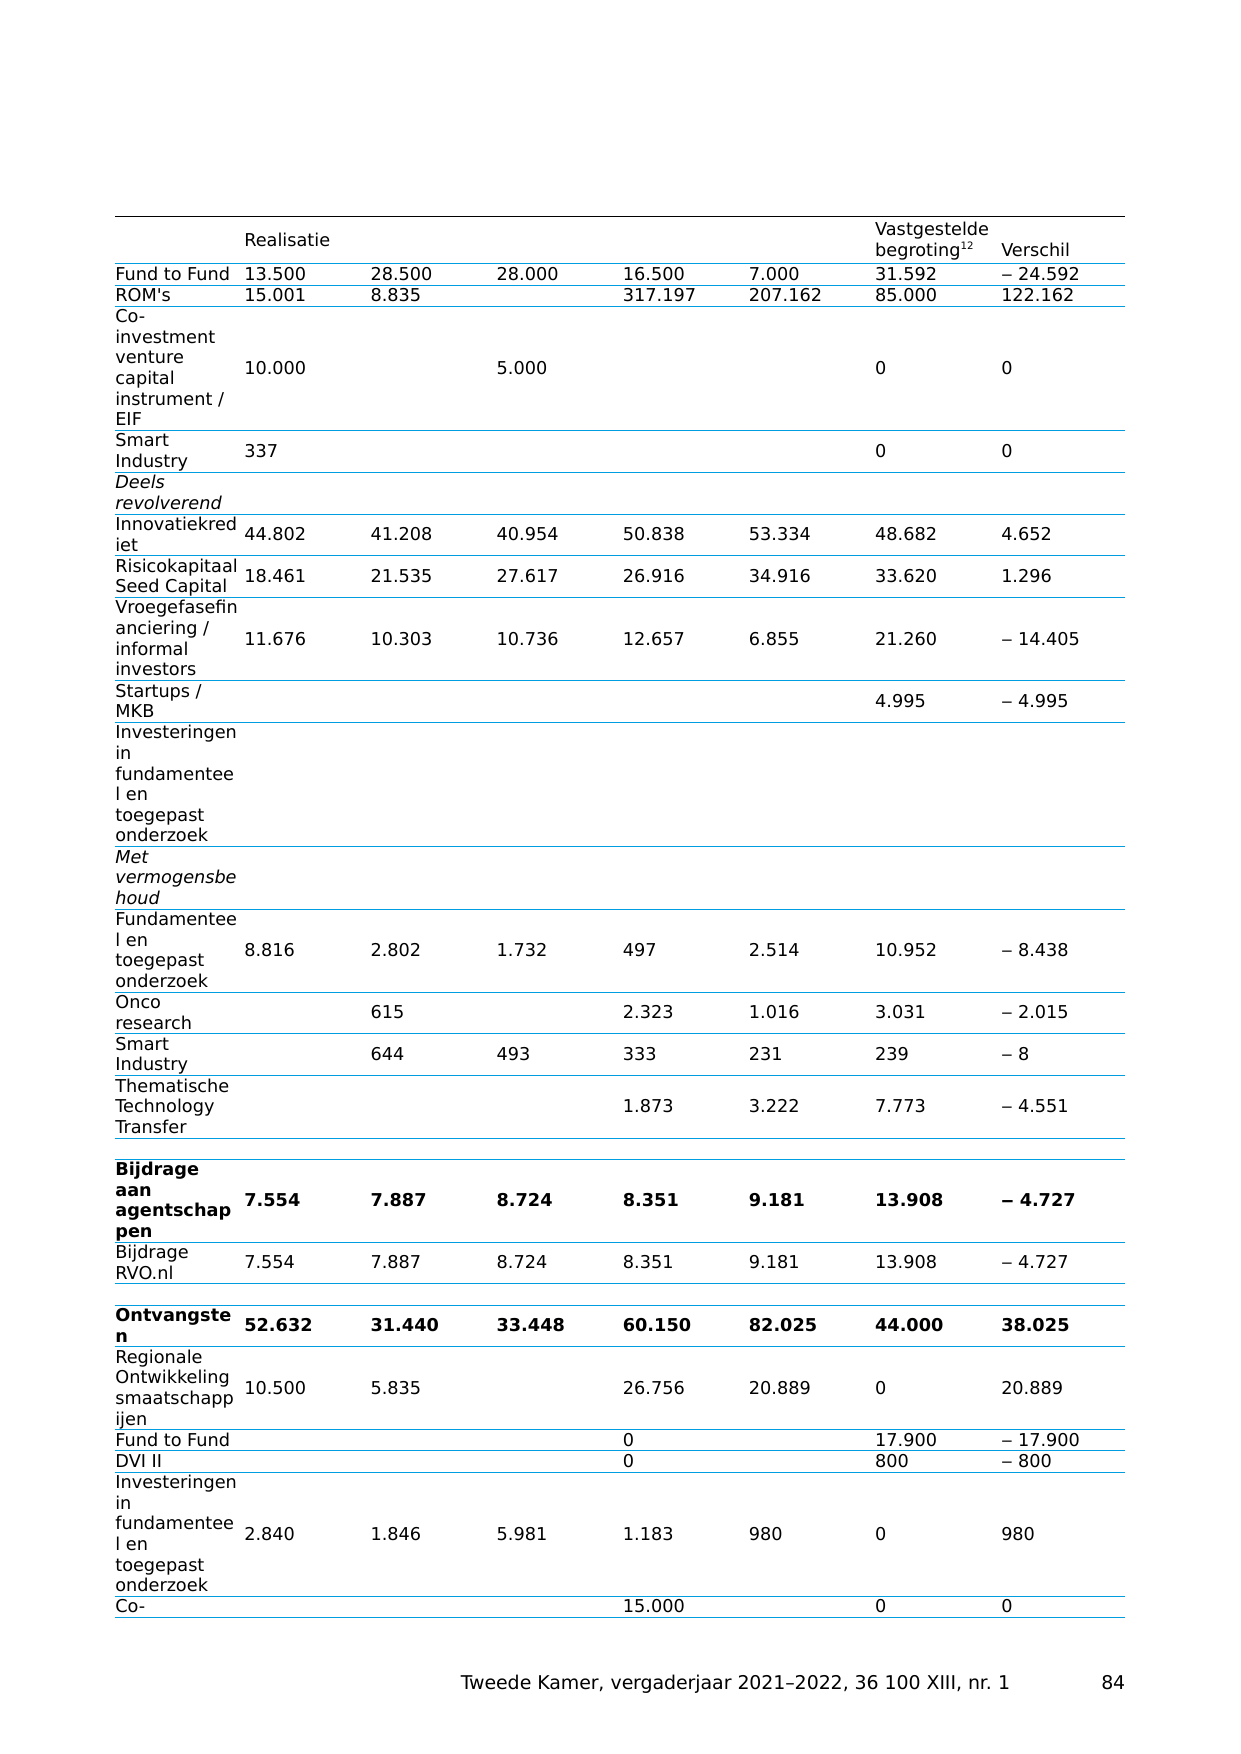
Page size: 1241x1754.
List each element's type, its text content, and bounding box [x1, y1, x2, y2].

table_cell [368, 1284, 493, 1304]
table_cell 1.016 [746, 993, 872, 1033]
table_cell 27.617 [494, 556, 620, 597]
table_cell 21.260 [872, 598, 998, 680]
table_cell [872, 847, 998, 908]
table_cell [494, 1139, 620, 1158]
table_cell [368, 1139, 493, 1158]
table_cell 7.887 [368, 1243, 493, 1283]
table_cell 8.351 [620, 1160, 746, 1242]
table_cell 1.846 [368, 1473, 493, 1596]
table_cell [746, 1284, 872, 1304]
table_cell Investeringen in fundamenteel en toegepast onderzoek [115, 723, 241, 846]
table_cell ‒ 17.900 [998, 1430, 1125, 1450]
table_cell 3.222 [746, 1076, 872, 1137]
table_cell [368, 723, 493, 846]
table_cell 5.981 [494, 1473, 620, 1596]
table_cell [368, 681, 493, 722]
table_cell 207.162 [746, 286, 872, 306]
table_cell 980 [746, 1473, 872, 1596]
table_cell ‒ 4.727 [998, 1243, 1125, 1283]
table_cell 231 [746, 1034, 872, 1075]
table_cell 800 [872, 1451, 998, 1472]
table_cell [115, 217, 241, 263]
table_cell 31.592 [872, 264, 998, 284]
table_cell [494, 993, 620, 1033]
table_cell [998, 473, 1125, 513]
table_cell [620, 1139, 746, 1158]
table_cell [241, 473, 367, 513]
table_cell [494, 1284, 620, 1304]
table_cell 3.031 [872, 993, 998, 1033]
table_cell [872, 1139, 998, 1158]
table_cell [494, 1076, 620, 1137]
table_cell 28.000 [494, 264, 620, 284]
table_cell [241, 847, 367, 908]
table_cell 497 [620, 910, 746, 991]
table_cell 337 [241, 431, 367, 472]
table_cell 44.000 [872, 1306, 998, 1346]
table_cell Vastgestelde begroting12 [872, 217, 998, 263]
table_cell 10.500 [241, 1347, 367, 1429]
table_cell [746, 473, 872, 513]
table_cell [746, 307, 872, 430]
table_cell [620, 681, 746, 722]
table_cell [872, 1284, 998, 1304]
table_cell 5.835 [368, 1347, 493, 1429]
table_cell 52.632 [241, 1306, 367, 1346]
table_cell [494, 1597, 620, 1617]
table_cell 10.736 [494, 598, 620, 680]
table_cell 26.756 [620, 1347, 746, 1429]
table_cell [368, 473, 493, 513]
table_cell 0 [872, 431, 998, 472]
table_cell [620, 473, 746, 513]
table_cell [368, 431, 493, 472]
table_cell [494, 723, 620, 846]
table_cell 10.303 [368, 598, 493, 680]
table_cell 6.855 [746, 598, 872, 680]
table_cell [620, 847, 746, 908]
table_cell 122.162 [998, 286, 1125, 306]
table_cell [494, 431, 620, 472]
table_cell Onco research [115, 993, 241, 1033]
table_cell 0 [620, 1430, 746, 1450]
table_cell [368, 307, 493, 430]
table_cell 8.724 [494, 1243, 620, 1283]
table_cell [998, 1139, 1125, 1158]
table_cell 16.500 [620, 264, 746, 284]
table_cell [494, 681, 620, 722]
table_cell 44.802 [241, 515, 367, 555]
table_cell [241, 1034, 367, 1075]
table_cell ‒ 4.727 [998, 1160, 1125, 1242]
table_cell 2.840 [241, 1473, 367, 1596]
table_cell ‒ 14.405 [998, 598, 1125, 680]
table_cell [368, 1076, 493, 1137]
table_cell 4.995 [872, 681, 998, 722]
table_cell 28.500 [368, 264, 493, 284]
table_cell 2.323 [620, 993, 746, 1033]
table_cell Smart Industry [115, 431, 241, 472]
table_cell ‒ 800 [998, 1451, 1125, 1472]
table_cell 9.181 [746, 1160, 872, 1242]
table_cell 8.724 [494, 1160, 620, 1242]
table_cell [368, 1597, 493, 1617]
table_cell 10.000 [241, 307, 367, 430]
table_cell 1.296 [998, 556, 1125, 597]
table_cell [746, 1430, 872, 1450]
table_cell [620, 723, 746, 846]
table_cell 9.181 [746, 1243, 872, 1283]
table_cell [494, 1347, 620, 1429]
table_cell [746, 681, 872, 722]
table_cell 53.334 [746, 515, 872, 555]
table_cell 8.351 [620, 1243, 746, 1283]
table_cell ‒ 4.995 [998, 681, 1125, 722]
table_cell 644 [368, 1034, 493, 1075]
table_cell [241, 1076, 367, 1137]
table_cell 13.908 [872, 1243, 998, 1283]
table_cell [494, 473, 620, 513]
table_header Tabel 21 Budgettaire gevolgen van beleidsartikel 3 (bedragen x € 1.000) [115, 191, 1125, 216]
table_cell 0 [998, 431, 1125, 472]
table_cell Co-investment venture capital instrument / EIF [115, 307, 241, 430]
table_cell Deels revolverend [115, 473, 241, 513]
table_cell 20.889 [998, 1347, 1125, 1429]
table_cell 18.461 [241, 556, 367, 597]
table_cell 0 [872, 1597, 998, 1617]
table_cell 7.887 [368, 1160, 493, 1242]
table_cell 12.657 [620, 598, 746, 680]
table_cell 15.001 [241, 286, 367, 306]
table_cell 85.000 [872, 286, 998, 306]
table_cell 34.916 [746, 556, 872, 597]
table_cell [368, 1451, 493, 1472]
table_cell [998, 847, 1125, 908]
table_cell Risicokapitaal Seed Capital [115, 556, 241, 597]
table_cell 7.773 [872, 1076, 998, 1137]
table_cell Verschil [998, 217, 1125, 263]
table_cell [241, 1284, 367, 1304]
table_cell 82.025 [746, 1306, 872, 1346]
table_cell Regionale Ontwikkelingsmaatschappijen [115, 1347, 241, 1429]
table_cell [241, 723, 367, 846]
table_cell Innovatiekrediet [115, 515, 241, 555]
table_cell Vroegefasefinanciering / informal investors [115, 598, 241, 680]
table_cell 2.514 [746, 910, 872, 991]
table_cell [368, 1430, 493, 1450]
table_cell [998, 723, 1125, 846]
table_cell Realisatie [241, 217, 872, 263]
table_cell 2.802 [368, 910, 493, 991]
table_cell 11.676 [241, 598, 367, 680]
table_cell Startups / MKB [115, 681, 241, 722]
table_cell 21.535 [368, 556, 493, 597]
table_cell [620, 431, 746, 472]
table_cell 1.732 [494, 910, 620, 991]
table_cell [494, 286, 620, 306]
table_cell 17.900 [872, 1430, 998, 1450]
table_cell 40.954 [494, 515, 620, 555]
table_cell [494, 847, 620, 908]
table_cell Co- [115, 1597, 241, 1617]
table_cell 26.916 [620, 556, 746, 597]
table_cell [241, 1451, 367, 1472]
table_cell Ontvangsten [115, 1306, 241, 1346]
table_cell ‒ 4.551 [998, 1076, 1125, 1137]
table_cell 41.208 [368, 515, 493, 555]
table_cell Fundamenteel en toegepast onderzoek [115, 910, 241, 991]
table_cell 8.835 [368, 286, 493, 306]
table_cell [872, 723, 998, 846]
table_cell [746, 1597, 872, 1617]
table_cell [746, 431, 872, 472]
table_cell Fund to Fund [115, 1430, 241, 1450]
table_cell 20.889 [746, 1347, 872, 1429]
table_cell 50.838 [620, 515, 746, 555]
table_cell 980 [998, 1473, 1125, 1596]
table_cell 33.448 [494, 1306, 620, 1346]
table_cell Bijdrage aan agentschappen [115, 1160, 241, 1242]
table_cell 60.150 [620, 1306, 746, 1346]
table_cell [746, 723, 872, 846]
table_cell 5.000 [494, 307, 620, 430]
table_cell ‒ 24.592 [998, 264, 1125, 284]
table_cell 13.908 [872, 1160, 998, 1242]
table_cell DVI II [115, 1451, 241, 1472]
table_cell [746, 1451, 872, 1472]
table_cell [494, 1451, 620, 1472]
table_cell Fund to Fund [115, 264, 241, 284]
table_cell [746, 847, 872, 908]
table_cell [241, 993, 367, 1033]
table_cell [494, 1430, 620, 1450]
table_cell 615 [368, 993, 493, 1033]
table_cell 0 [872, 307, 998, 430]
table_cell 38.025 [998, 1306, 1125, 1346]
table_cell [368, 847, 493, 908]
table_cell 317.197 [620, 286, 746, 306]
table_cell Smart Industry [115, 1034, 241, 1075]
table_cell 10.952 [872, 910, 998, 991]
table_cell 31.440 [368, 1306, 493, 1346]
table_cell 333 [620, 1034, 746, 1075]
table_cell 0 [872, 1473, 998, 1596]
table_cell 7.554 [241, 1160, 367, 1242]
table_cell [620, 307, 746, 430]
table_cell Met vermogensbehoud [115, 847, 241, 908]
table_cell Thematische Technology Transfer [115, 1076, 241, 1137]
table_cell Investeringen in fundamenteel en toegepast onderzoek [115, 1473, 241, 1596]
table_cell ‒ 8.438 [998, 910, 1125, 991]
table_cell 13.500 [241, 264, 367, 284]
table_cell 493 [494, 1034, 620, 1075]
table_cell 7.554 [241, 1243, 367, 1283]
table_cell 239 [872, 1034, 998, 1075]
table_cell [115, 1139, 241, 1158]
table_cell 0 [620, 1451, 746, 1472]
table_cell 0 [998, 307, 1125, 430]
table_cell [241, 1139, 367, 1158]
table_cell [241, 1597, 367, 1617]
table_cell Bijdrage RVO.nl [115, 1243, 241, 1283]
table_cell ‒ 2.015 [998, 993, 1125, 1033]
table_cell 0 [872, 1347, 998, 1429]
table_cell 4.652 [998, 515, 1125, 555]
table_cell [872, 473, 998, 513]
table_cell 1.873 [620, 1076, 746, 1137]
table_cell 8.816 [241, 910, 367, 991]
table_cell 33.620 [872, 556, 998, 597]
table_cell [620, 1284, 746, 1304]
table_cell ‒ 8 [998, 1034, 1125, 1075]
table_cell 15.000 [620, 1597, 746, 1617]
table_cell [115, 1284, 241, 1304]
table_cell [241, 1430, 367, 1450]
table_cell 1.183 [620, 1473, 746, 1596]
table_cell [241, 681, 367, 722]
table_cell [746, 1139, 872, 1158]
table_cell 0 [998, 1597, 1125, 1617]
table_cell ROM's [115, 286, 241, 306]
table_cell 48.682 [872, 515, 998, 555]
table_cell 7.000 [746, 264, 872, 284]
table_cell [998, 1284, 1125, 1304]
